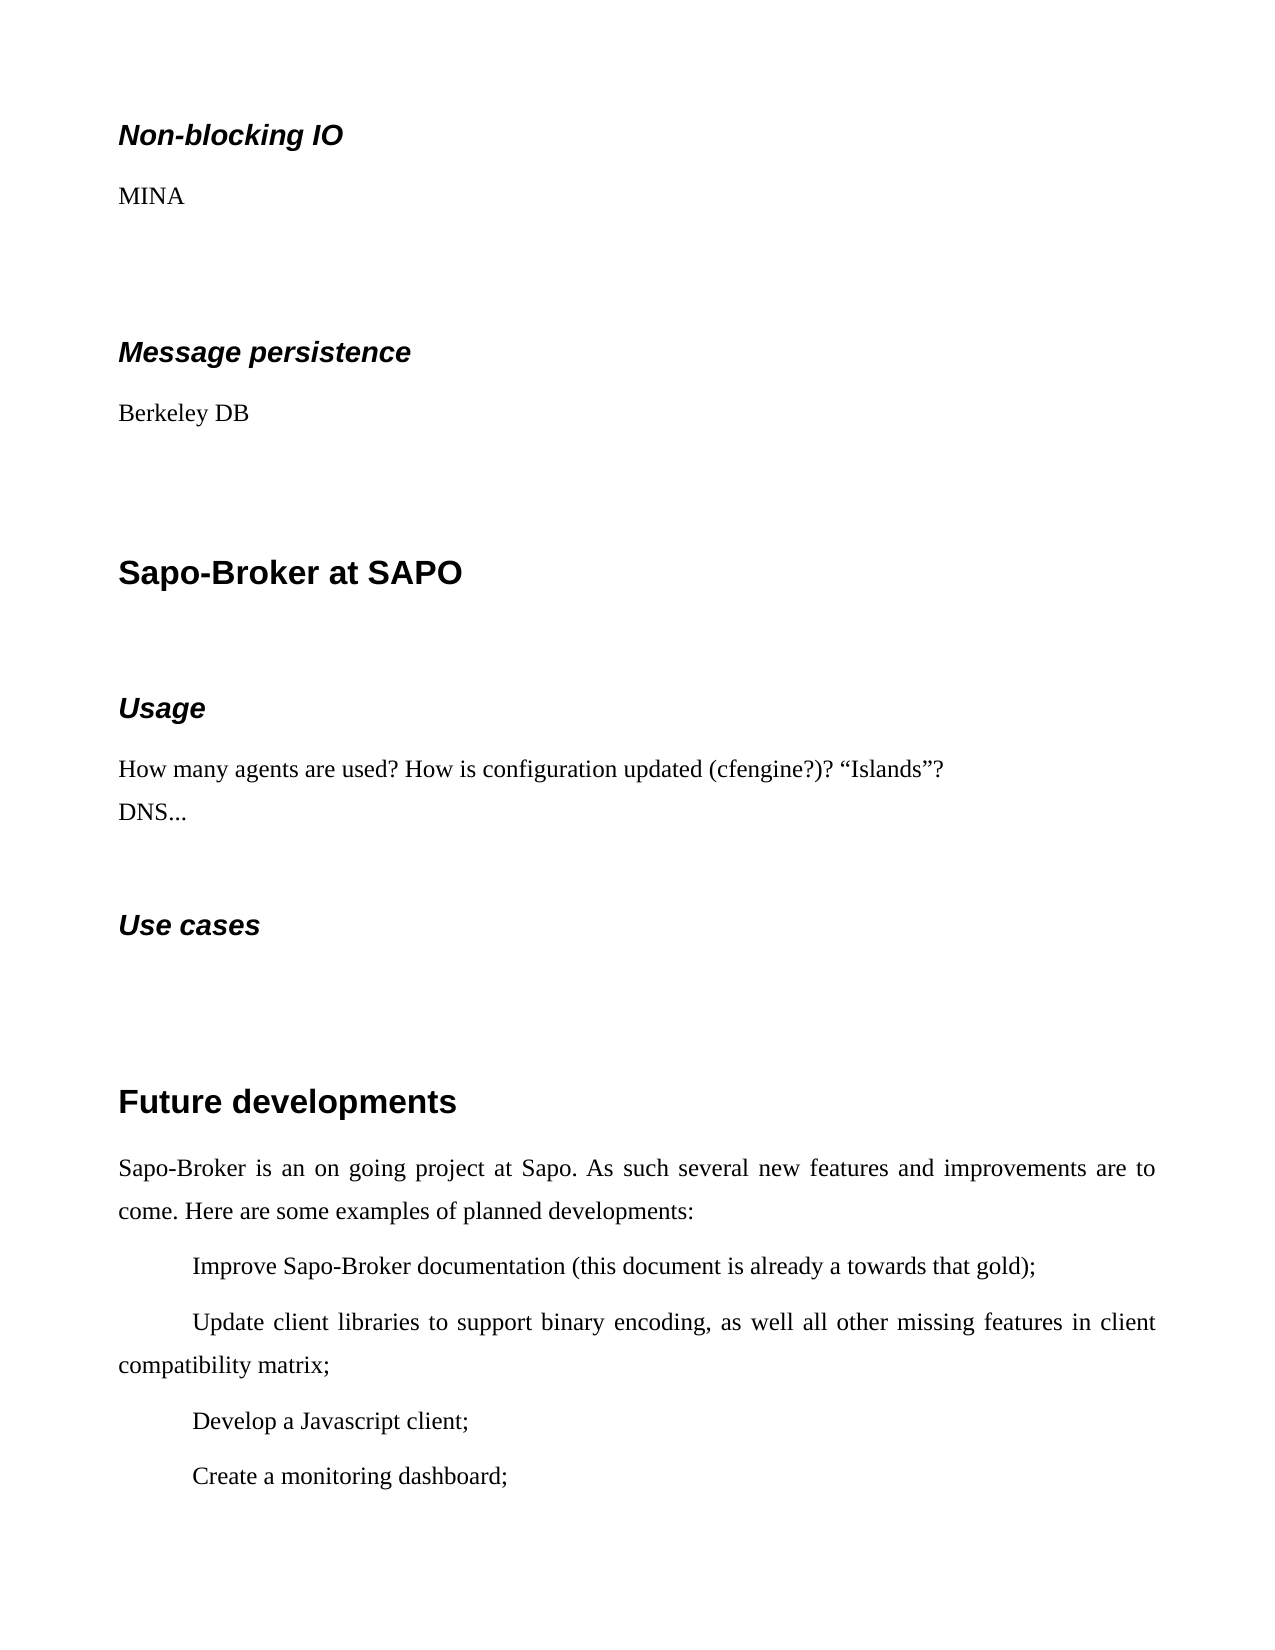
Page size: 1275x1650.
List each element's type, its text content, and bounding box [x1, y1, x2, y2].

text Improve Sapo-Broker documentation (this document is already a towards that gold); [118, 1251, 1157, 1280]
subtitle Sapo-Broker at SAPO [118, 552, 1157, 591]
text Update client libraries to support binary encoding, as well all other missing features in client compatibility matrix; [118, 1307, 1157, 1379]
subtitle Future developments [118, 1082, 1157, 1121]
subtitle Use cases [118, 908, 1157, 942]
text Berkeley DB [118, 398, 1157, 427]
subtitle Usage [118, 691, 1157, 724]
text DNS... [118, 797, 1157, 826]
text MINA [118, 181, 1157, 210]
text Develop a Javascript client; [118, 1406, 1157, 1434]
text Sapo-Broker is an on going project at Sapo. As such several new features and improvements are to come. Here are some examples of planned developments: [118, 1153, 1157, 1224]
text Create a monitoring dashboard; [118, 1461, 1157, 1490]
subtitle Non-blocking IO [118, 118, 1157, 152]
subtitle Message persistence [118, 335, 1157, 369]
text How many agents are used? How is configuration updated (cfengine?)? “Islands”? [118, 754, 1157, 783]
